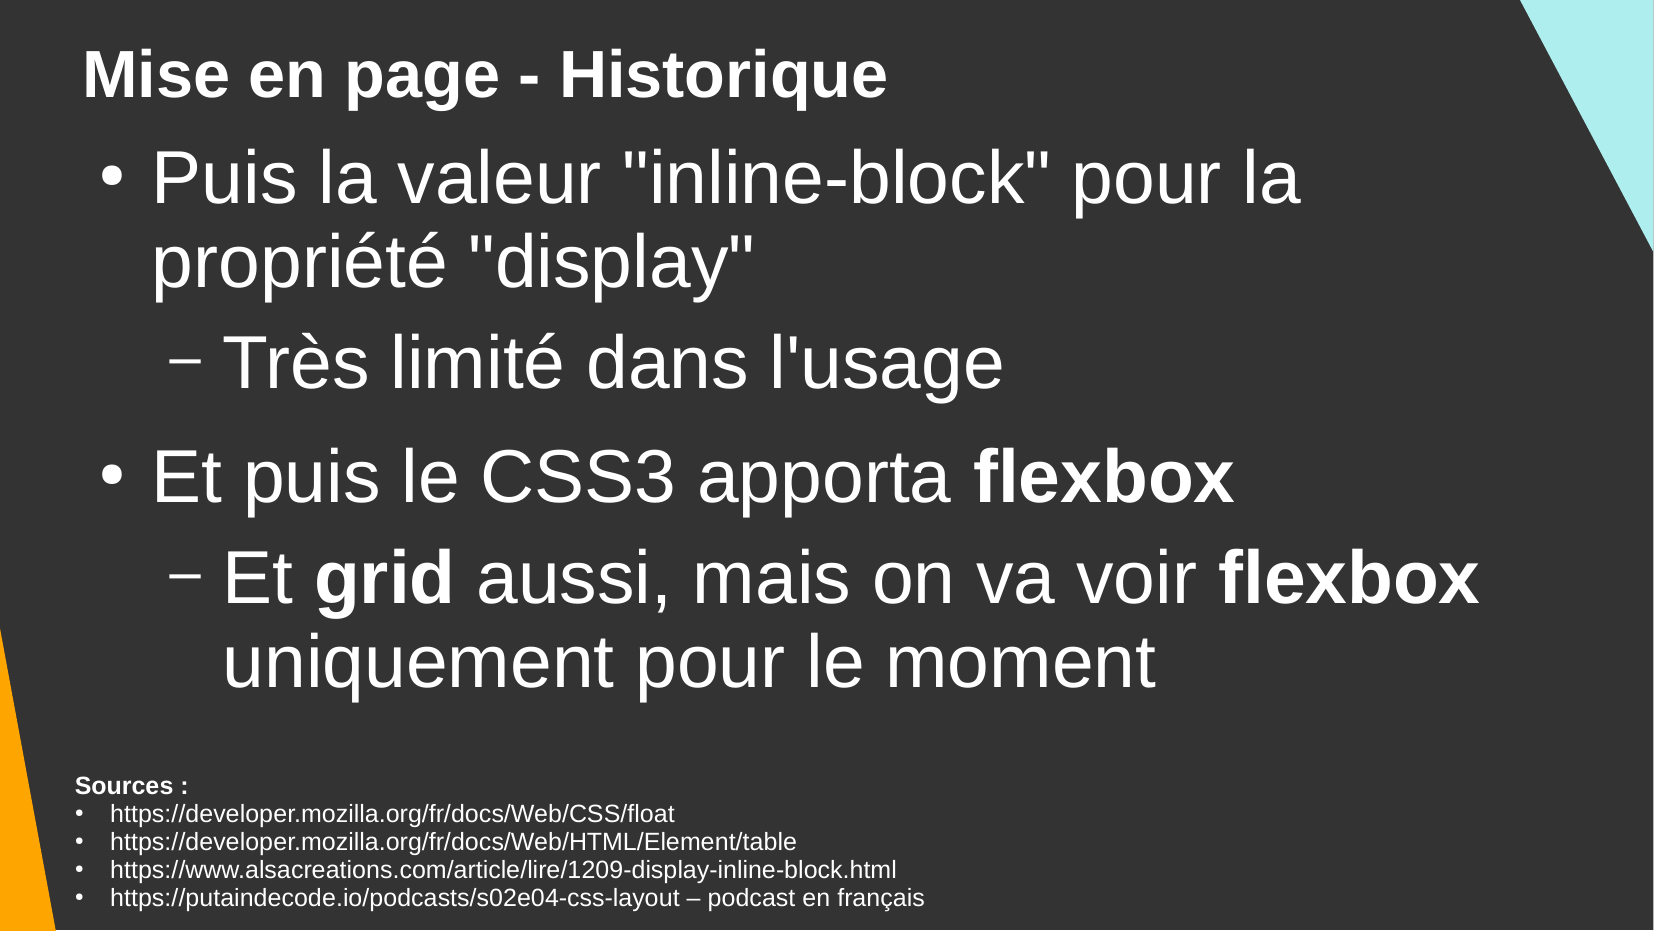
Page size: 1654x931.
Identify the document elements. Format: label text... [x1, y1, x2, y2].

text_box [1520, 0, 1654, 254]
title Mise en page - Historique [82, 37, 1571, 114]
list Puis la valeur "inline-block" pour la propriété "display" Très limité dans l'usage Et puis le CSS3 apporta flexbox Et grid aussi, mais on va voir flexbox uniquement pour le moment [80, 135, 1605, 745]
text_box [0, 628, 56, 931]
text_box Sources : https://developer.mozilla.org/fr/docs/Web/CSS/float https://developer.mozilla.org/fr/docs/Web/HTML/Element/table https://www.alsacreations.com/article/lire/1209-display-inline-block.html https://putaindecode.io/podcasts/s02e04-css-layout – podcast en français [60, 764, 1546, 931]
